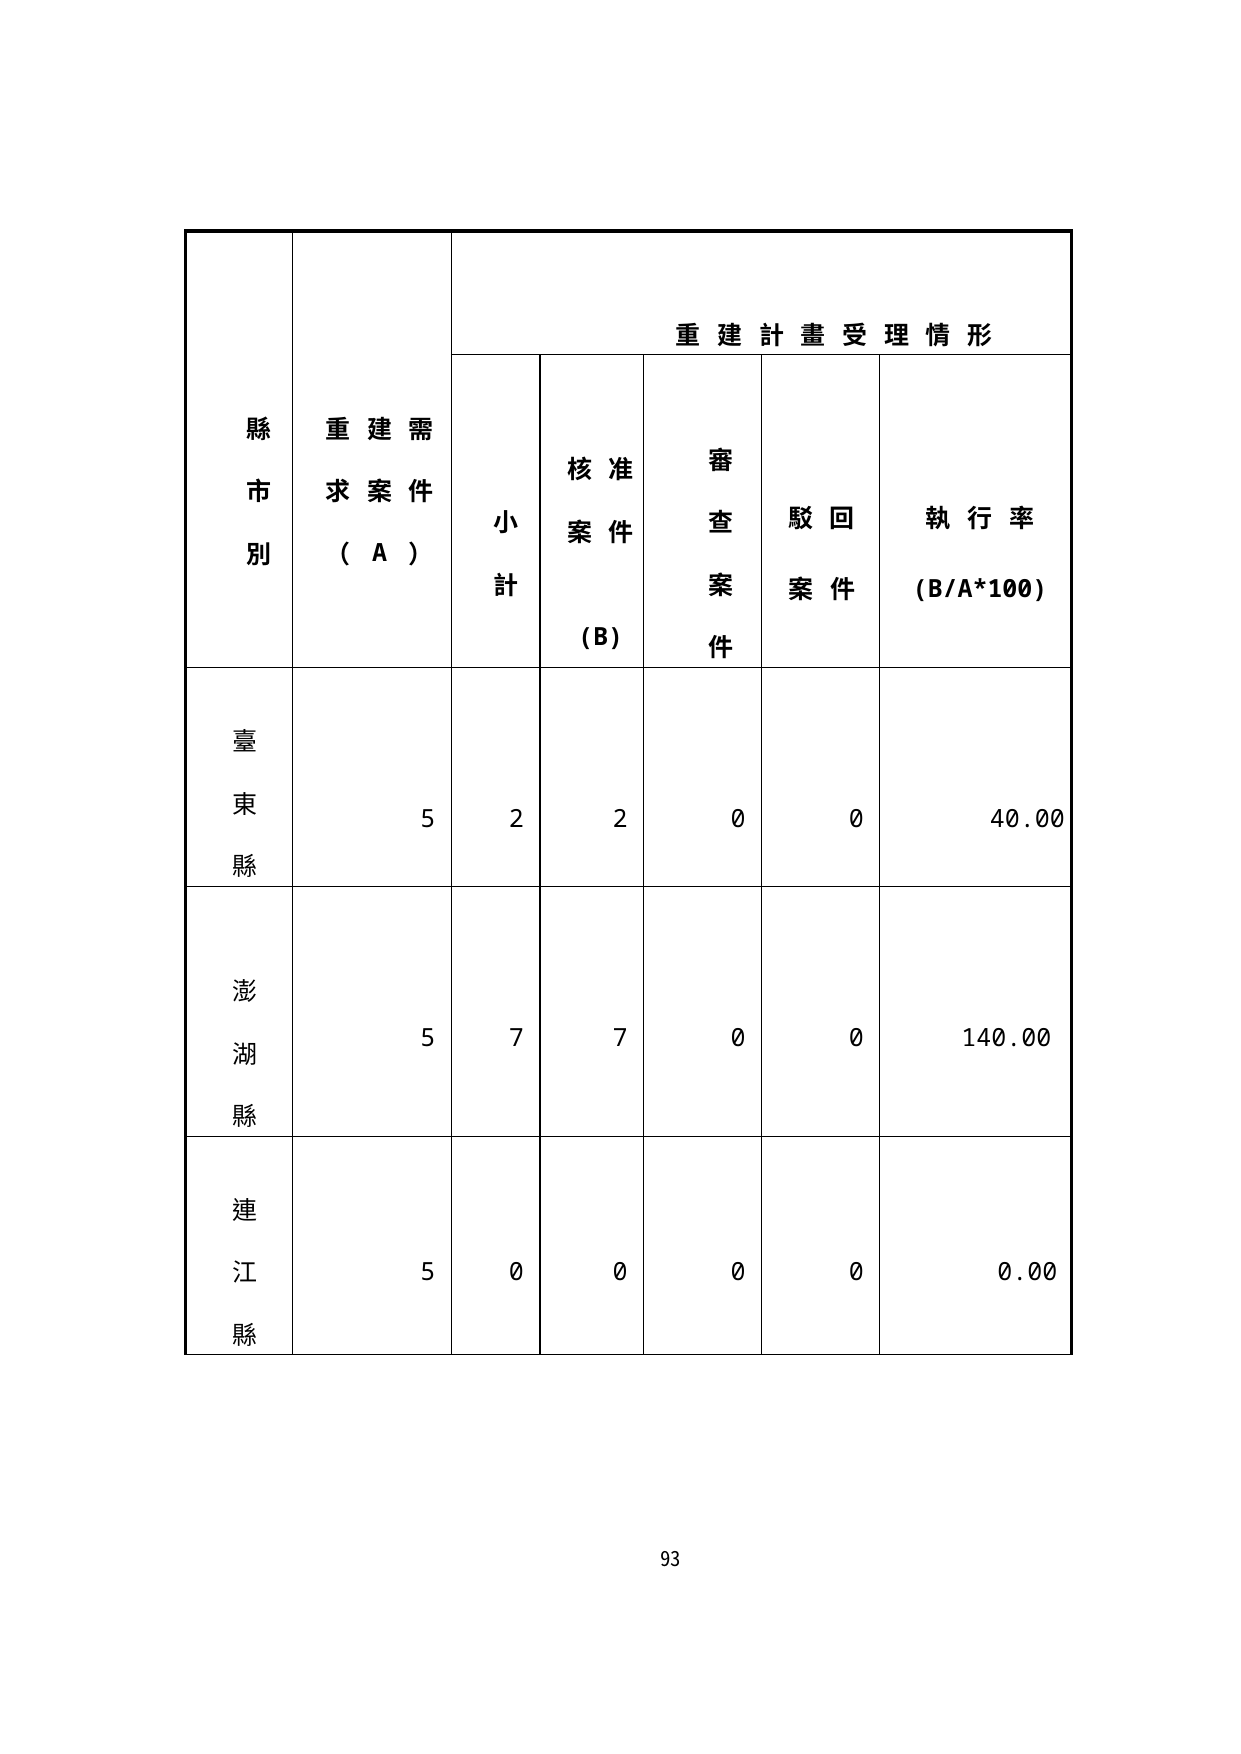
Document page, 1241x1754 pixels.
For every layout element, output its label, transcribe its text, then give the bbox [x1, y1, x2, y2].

table_cell 140.00 [880, 887, 1070, 1136]
table_header 重建需求案件（A） [293, 233, 451, 667]
table_cell 0 [762, 887, 879, 1136]
table_cell 2 [452, 668, 539, 886]
table_header 重建計畫受理情形 [452, 233, 1070, 354]
table_cell 駁回 案件 [762, 355, 879, 667]
table_cell 0 [541, 1137, 643, 1354]
table_cell 7 [541, 887, 643, 1136]
table_cell 2 [541, 668, 643, 886]
table_cell 核准案件 (B) [541, 355, 643, 667]
table_cell 澎湖縣 [187, 887, 292, 1136]
table_cell 7 [452, 887, 539, 1136]
table_cell 0 [452, 1137, 539, 1354]
table_cell 40.00 [880, 668, 1070, 886]
table_cell 5 [293, 1137, 451, 1354]
table_header 縣市別 [187, 233, 292, 667]
table_cell 0 [644, 1137, 761, 1354]
table_cell 審查 案件 [644, 355, 761, 667]
table_cell 臺東縣 [187, 668, 292, 886]
table_cell 0 [644, 668, 761, 886]
table_cell 連江縣 [187, 1137, 292, 1354]
table_cell 0.00 [880, 1137, 1070, 1354]
table_cell 0 [762, 1137, 879, 1354]
table_cell 5 [293, 668, 451, 886]
table_cell 5 [293, 887, 451, 1136]
table_cell 執行率 (B/A*100) [880, 355, 1070, 667]
table_cell 0 [762, 668, 879, 886]
table_cell 0 [644, 887, 761, 1136]
table_cell 小計 [452, 355, 539, 667]
